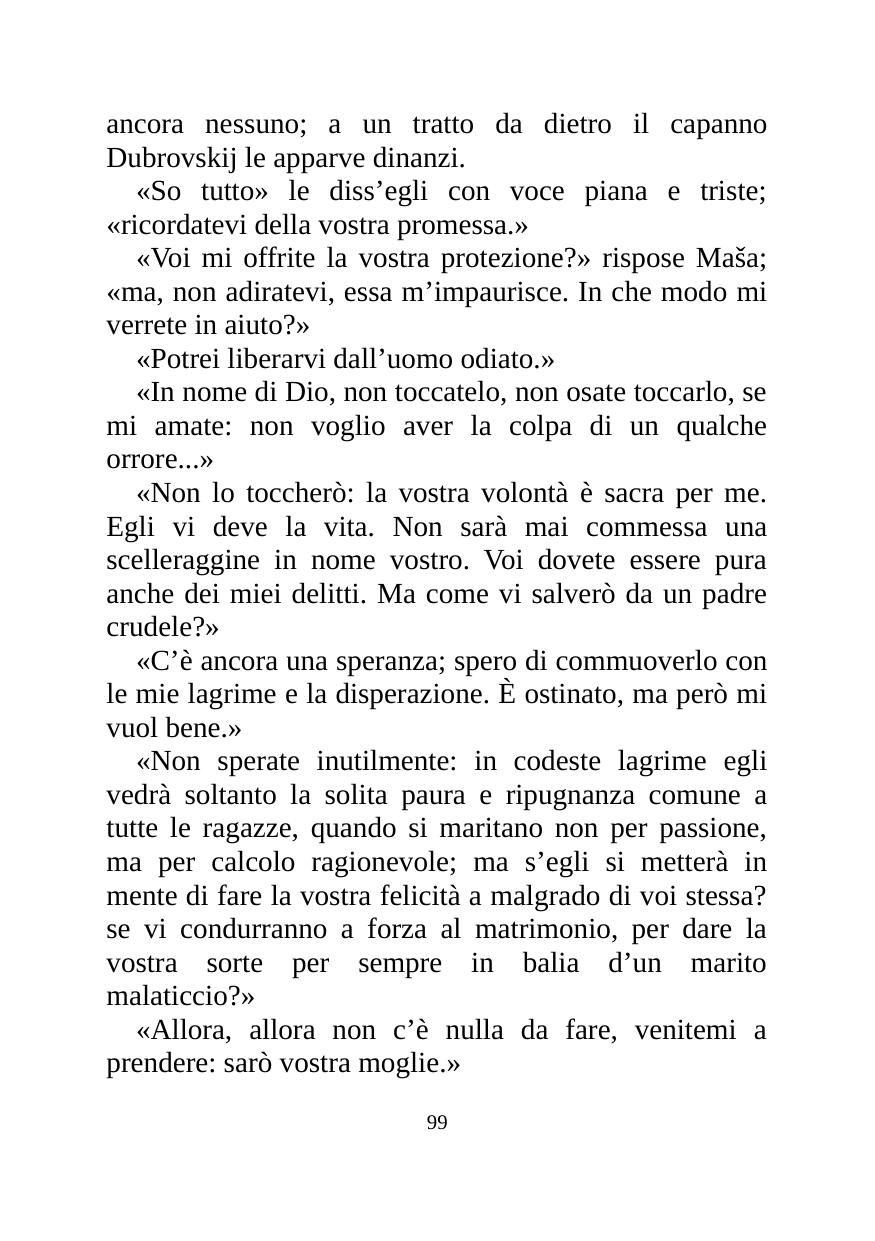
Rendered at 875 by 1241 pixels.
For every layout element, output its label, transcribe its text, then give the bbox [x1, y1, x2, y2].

text «C’è ancora una speranza; spero di commuoverlo con le mie lagrime e la disperazione. È ostinato, ma però mi vuol bene.» [106, 643, 768, 743]
text «Allora, allora non c’è nulla da fare, venitemi a prendere: sarò vostra moglie.» [106, 1012, 768, 1079]
text ancora nessuno; a un tratto da dietro il capanno Dubrovskij le apparve dinanzi. [106, 106, 768, 173]
text «In nome di Dio, non toccatelo, non osate toccarlo, se mi amate: non voglio aver la colpa di un qualche orrore...» [106, 374, 768, 475]
text «Non lo toccherò: la vostra volontà è sacra per me. Egli vi deve la vita. Non sarà mai commessa una scelleraggine in nome vostro. Voi dovete essere pura anche dei miei delitti. Ma come vi salverò da un padre crudele?» [106, 475, 768, 643]
text «So tutto» le diss’egli con voce piana e triste; «ricordatevi della vostra promessa.» [106, 173, 768, 240]
text «Voi mi offrite la vostra protezione?» rispose Maša; «ma, non adiratevi, essa m’impaurisce. In che modo mi verrete in aiuto?» [106, 240, 768, 341]
text «Potrei liberarvi dall’uomo odiato.» [106, 341, 768, 374]
text «Non sperate inutilmente: in codeste lagrime egli vedrà soltanto la solita paura e ripugnanza comune a tutte le ragazze, quando si maritano non per passione, ma per calcolo ragionevole; ma s’egli si metterà in mente di fare la vostra felicità a malgrado di voi stessa? se vi condurranno a forza al matrimonio, per dare la vostra sorte per sempre in balia d’un marito malaticcio?» [106, 743, 768, 1012]
